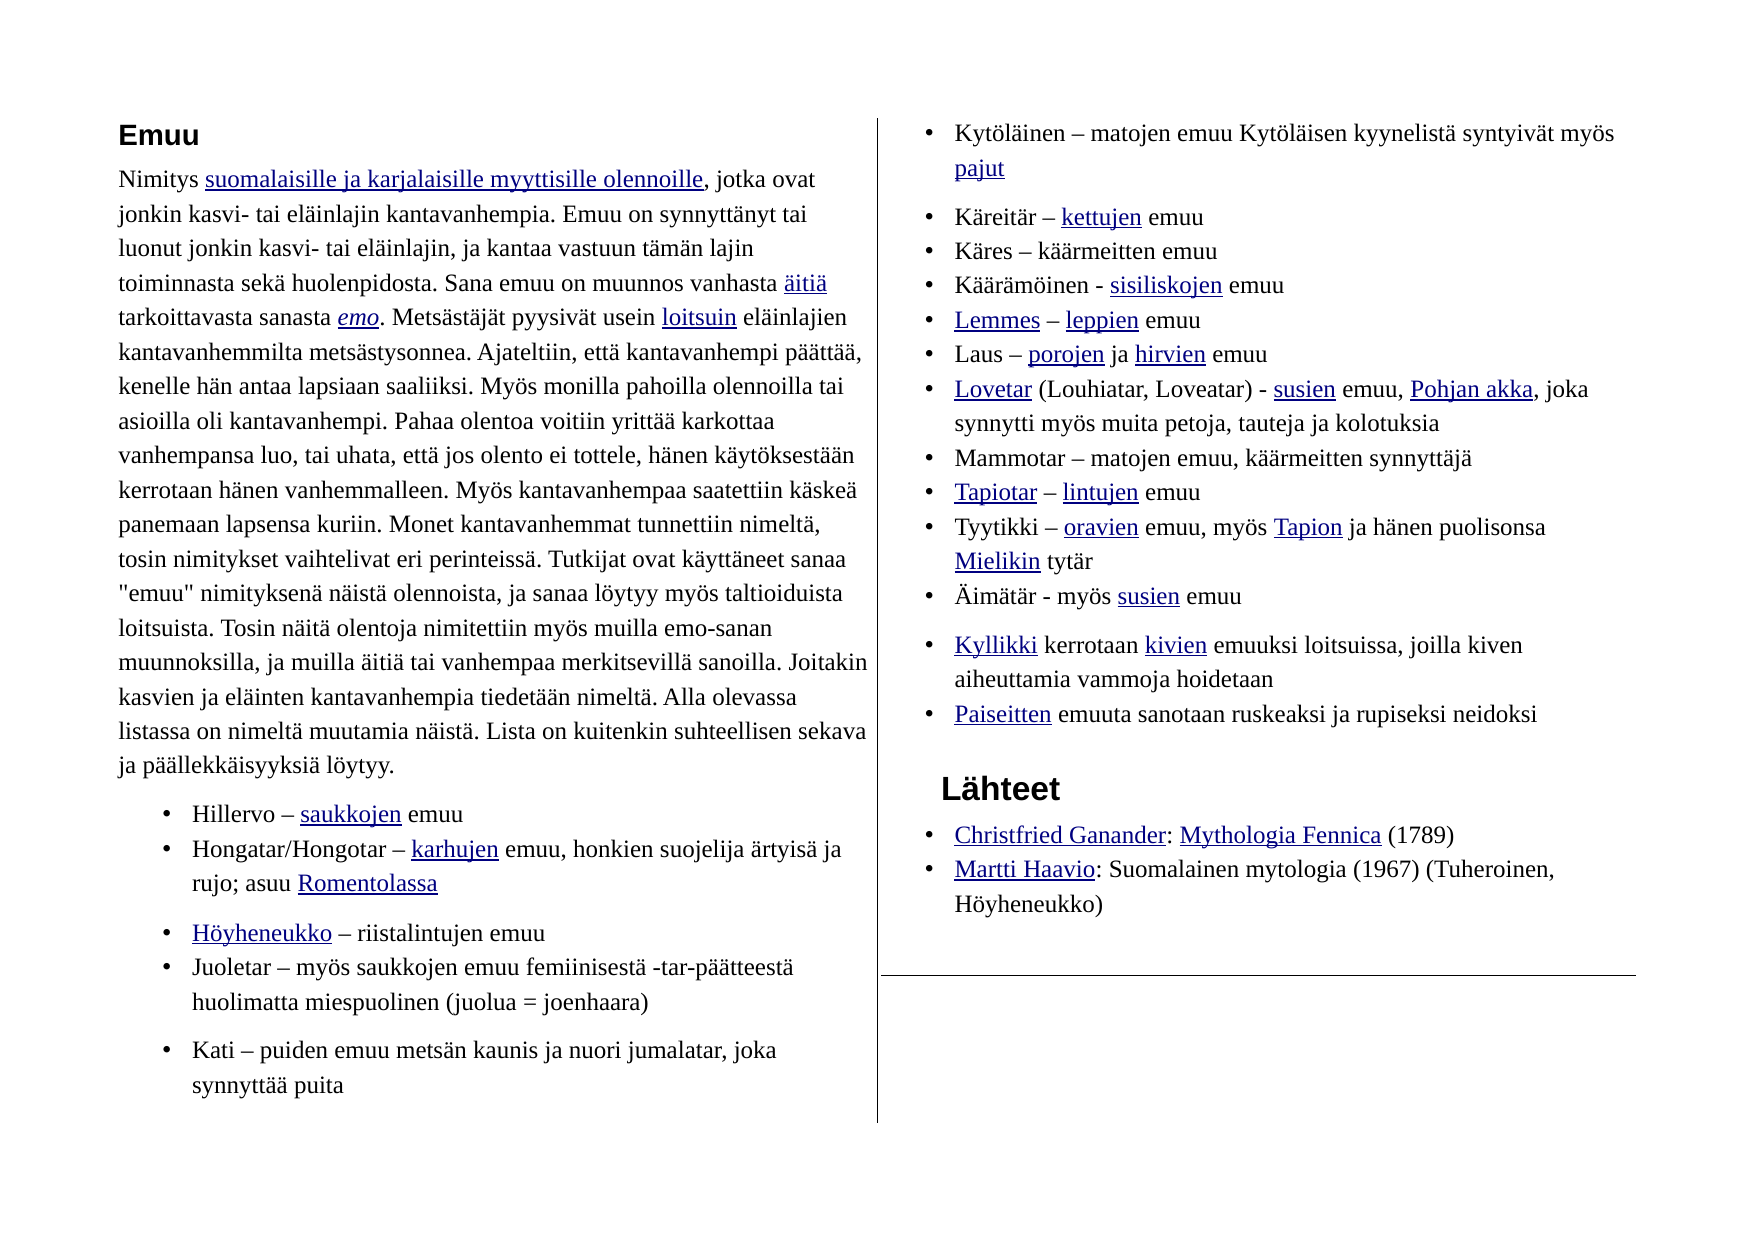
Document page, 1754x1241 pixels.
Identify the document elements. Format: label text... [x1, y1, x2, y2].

list Hillervo – saukkojen emuu [162, 799, 873, 828]
list Hongatar/Hongotar – karhujen emuu, honkien suojelija ärtyisä ja rujo; asuu Romentolassa [162, 834, 873, 897]
list Paiseitten emuuta sanotaan ruskeaksi ja rupiseksi neidoksi [925, 699, 1636, 728]
text Nimitys suomalaisille ja karjalaisille myyttisille olennoille, jotka ovat jonkin kasvi- tai eläinlajin kantavanhempia. Emuu on synnyttänyt tai luonut jonkin kasvi- tai eläinlajin, ja kantaa vastuun tämän lajin toiminnasta sekä huolenpidosta. Sana emuu on muunnos vanhasta äitiä tarkoittavasta sanasta emo. Metsästäjät pyysivät usein loitsuin eläinlajien kantavanhemmilta metsästysonnea. Ajateltiin, että kantavanhempi päättää, kenelle hän antaa lapsiaan saaliiksi. Myös monilla pahoilla olennoilla tai asioilla oli kantavanhempi. Pahaa olentoa voitiin yrittää karkottaa vanhempansa luo, tai uhata, että jos olento ei tottele, hänen käytöksestään kerrotaan hänen vanhemmalleen. Myös kantavanhempaa saatettiin käskeä panemaan lapsensa kuriin. Monet kantavanhemmat tunnettiin nimeltä, tosin nimitykset vaihtelivat eri perinteissä. Tutkijat ovat käyttäneet sanaa "emuu" nimityksenä näistä olennoista, ja sanaa löytyy myös taltioiduista loitsuista. Tosin näitä olentoja nimitettiin myös muilla emo-sanan muunnoksilla, ja muilla äitiä tai vanhempaa merkitsevillä sanoilla. Joitakin kasvien ja eläinten kantavanhempia tiedetään nimeltä. Alla olevassa listassa on nimeltä muutamia näistä. Lista on kuitenkin suhteellisen sekava ja päällekkäisyyksiä löytyy. [118, 164, 873, 779]
list Käreitär – kettujen emuu [925, 202, 1636, 230]
list Tapiotar – lintujen emuu [925, 477, 1636, 506]
list Kytöläinen – matojen emuu Kytöläisen kyynelistä syntyivät myös pajut [925, 118, 1636, 181]
list Lovetar (Louhiatar, Loveatar) - susien emuu, Pohjan akka, joka synnytti myös muita petoja, tauteja ja kolotuksia [925, 374, 1636, 437]
list Lemmes – leppien emuu [925, 305, 1636, 334]
subtitle Lähteet [881, 769, 1636, 807]
list Tyytikki – oravien emuu, myös Tapion ja hänen puolisonsa Mielikin tytär [925, 512, 1636, 575]
subtitle Emuu [118, 118, 873, 152]
list Höyheneukko – riistalintujen emuu [162, 918, 873, 946]
list Käres – käärmeitten emuu [925, 236, 1636, 265]
list Käärämöinen - sisiliskojen emuu [925, 271, 1636, 299]
list Juoletar – myös saukkojen emuu femiinisestä -tar-päätteestä huolimatta miespuolinen (juolua = joenhaara) [162, 952, 873, 1015]
list Martti Haavio: Suomalainen mytologia (1967) (Tuheroinen, Höyheneukko) [925, 854, 1636, 918]
list Christfried Ganander: Mythologia Fennica (1789) [925, 820, 1636, 849]
list Kati – puiden emuu metsän kaunis ja nuori jumalatar, joka synnyttää puita [162, 1036, 873, 1099]
list Laus – porojen ja hirvien emuu [925, 339, 1636, 368]
list Mammotar – matojen emuu, käärmeitten synnyttäjä [925, 443, 1636, 472]
list Kyllikki kerrotaan kivien emuuksi loitsuissa, joilla kiven aiheuttamia vammoja hoidetaan [925, 630, 1636, 693]
list Äimätär - myös susien emuu [925, 581, 1636, 610]
